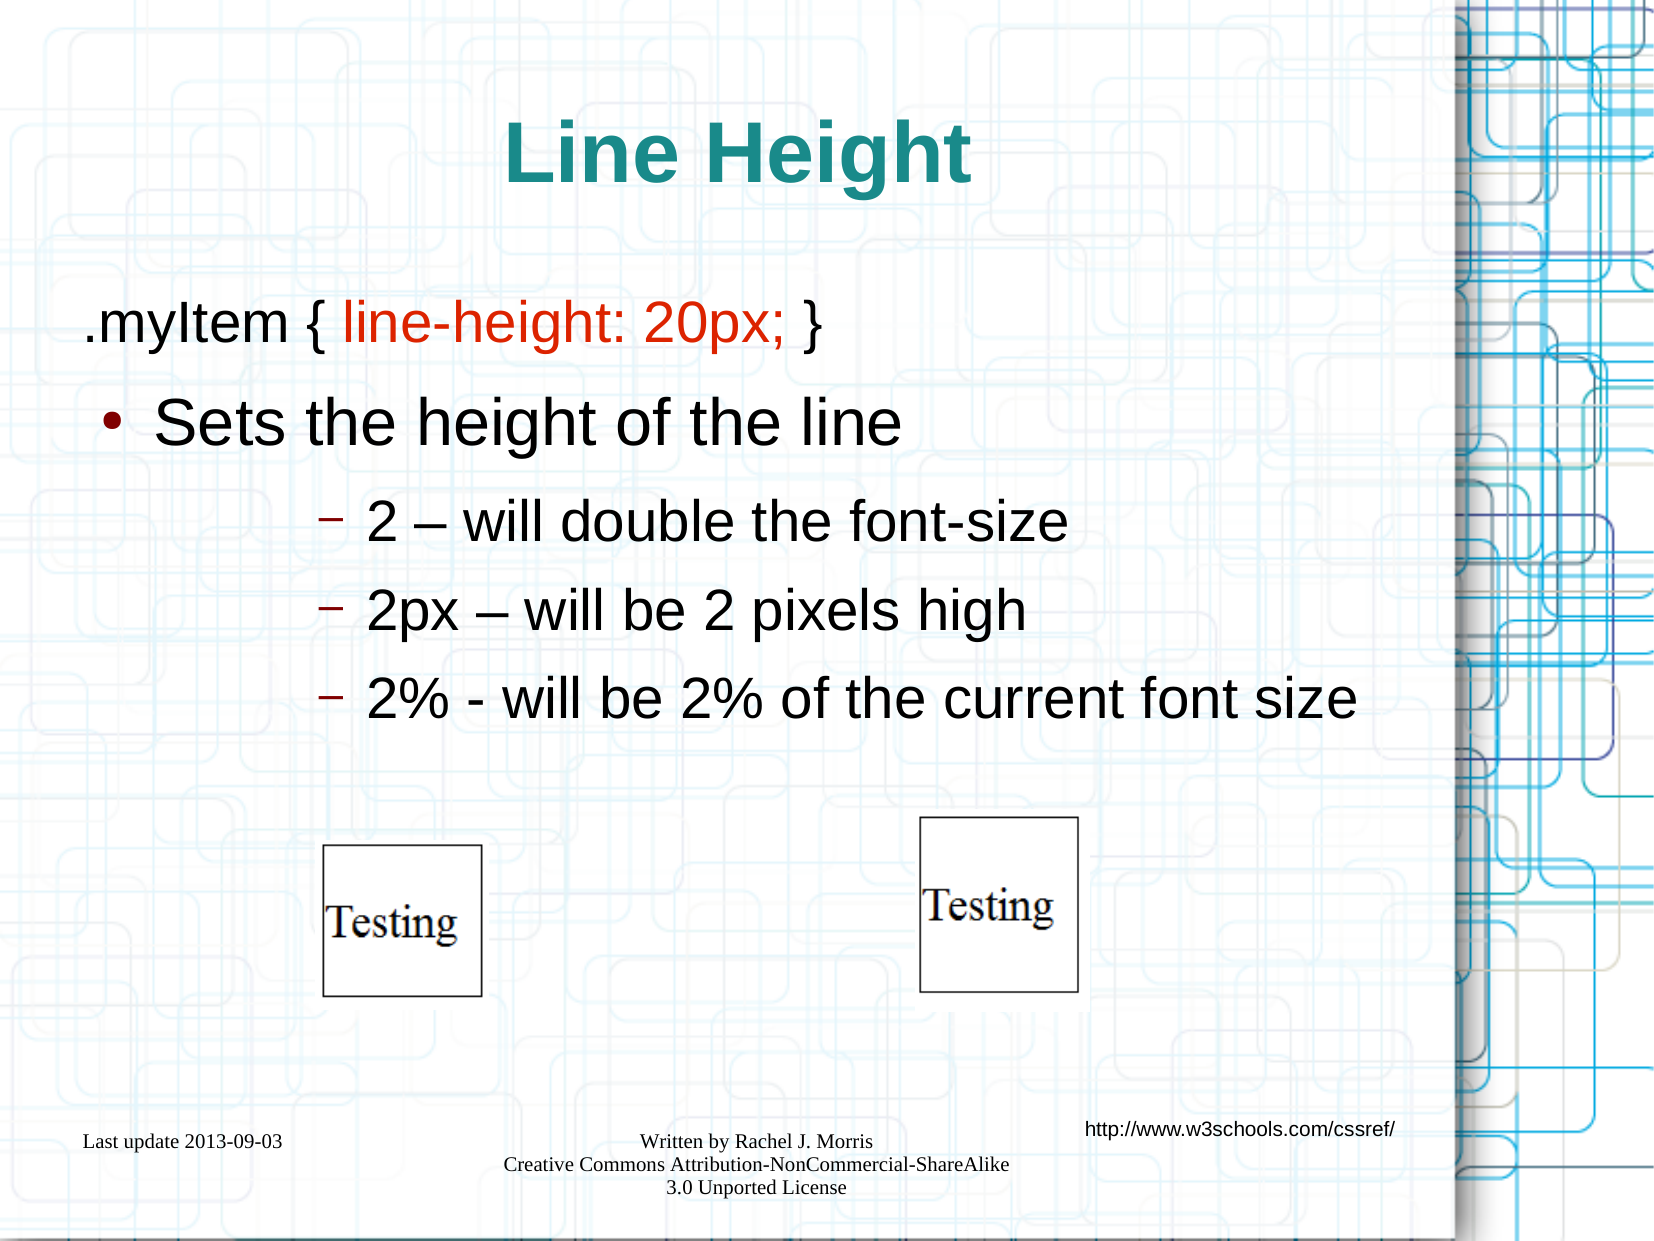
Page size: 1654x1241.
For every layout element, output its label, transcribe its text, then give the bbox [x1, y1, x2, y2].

title Line Height [59, 49, 1418, 257]
list .myItem { line-height: 20px; } Sets the height of the line 2 – will double the font-size 2px – will be 2 pixels high 2% - will be 2% of the current font size [82, 290, 1418, 1010]
picture [0, 0, 1654, 1241]
text_box http://www.w3schools.com/cssref/ [1050, 1110, 1411, 1149]
